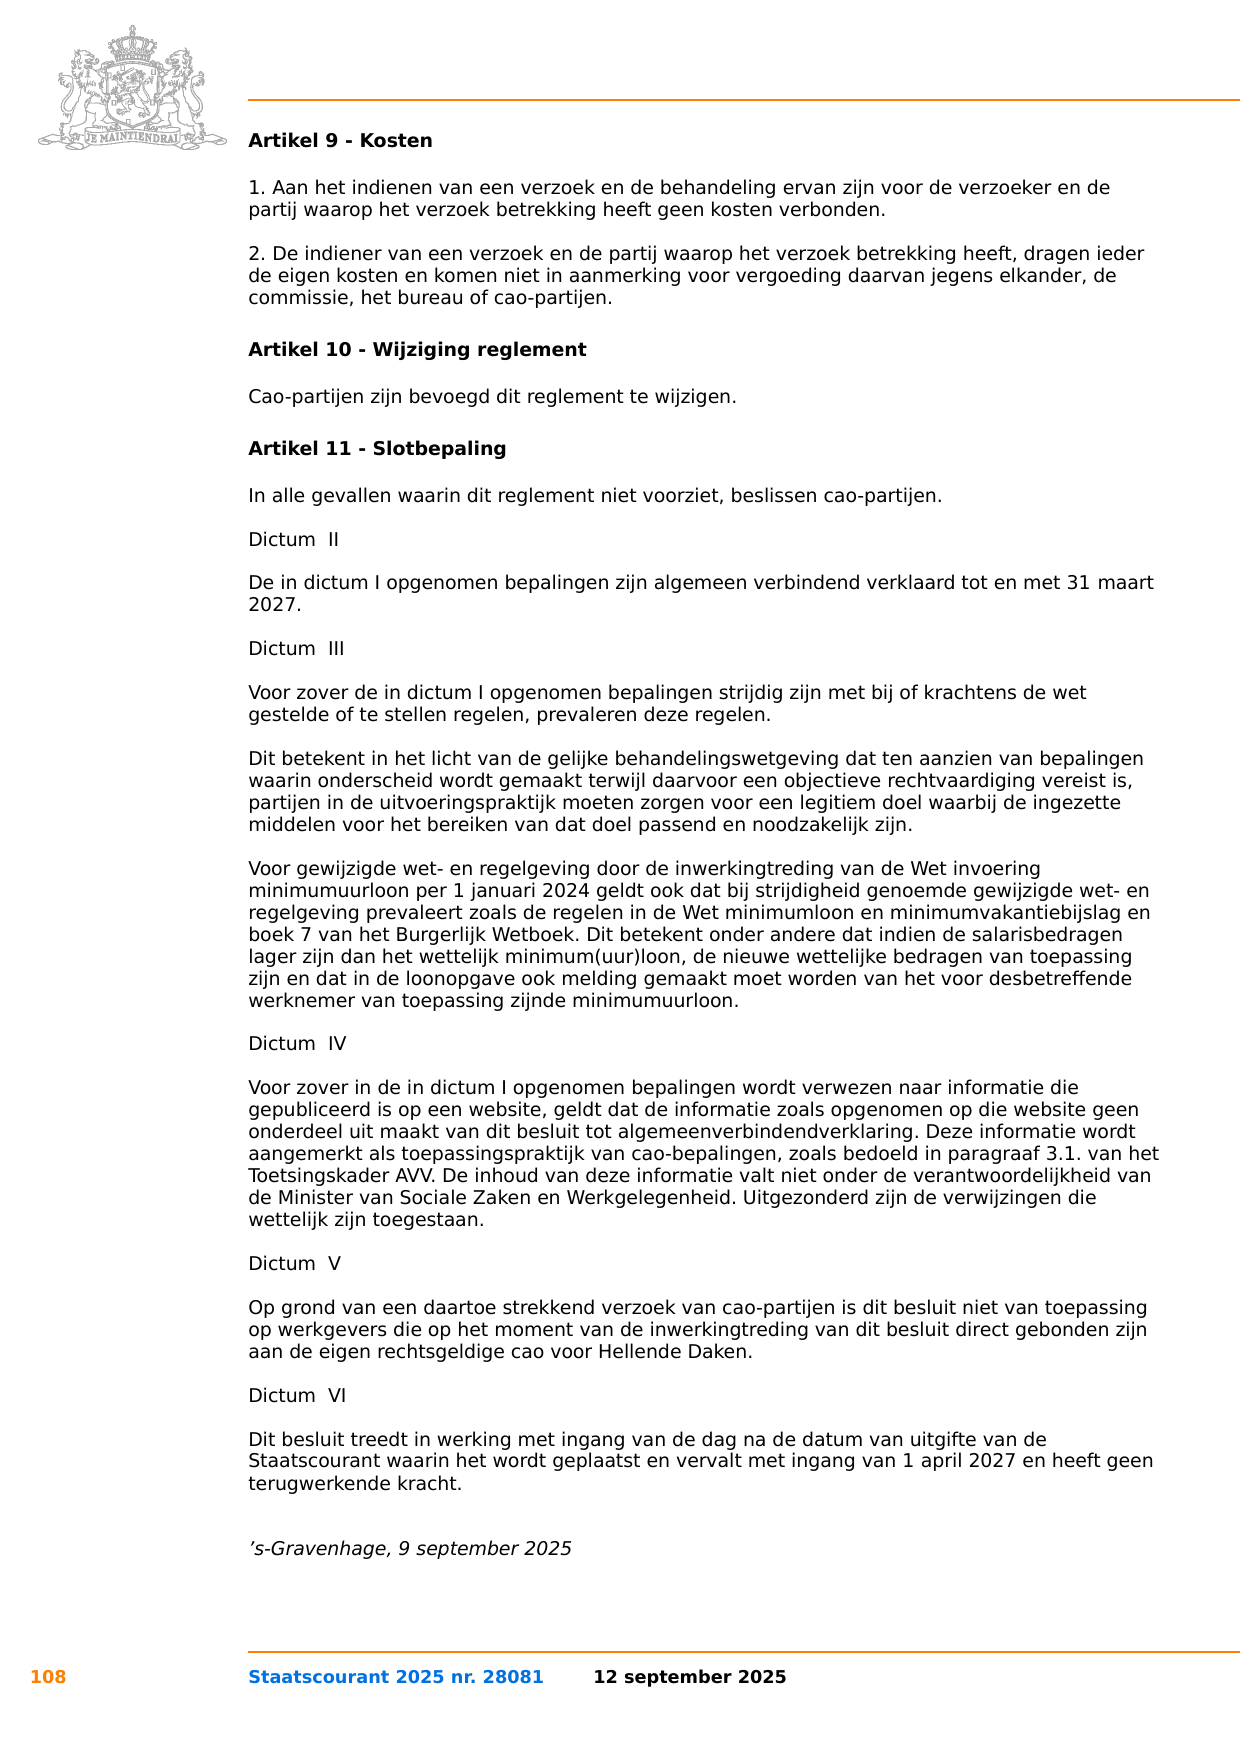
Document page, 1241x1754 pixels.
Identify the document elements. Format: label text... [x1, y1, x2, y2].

text Dit besluit treedt in werking met ingang van de dag na de datum van uitgifte van de Staatscourant waarin het wordt geplaatst en vervalt met ingang van 1 april 2027 en heeft geen terugwerkende kracht. [248, 1428, 1163, 1494]
text 1. Aan het indienen van een verzoek en de behandeling ervan zijn voor de verzoeker en de partij waarop het verzoek betrekking heeft geen kosten verbonden. [248, 177, 1163, 221]
text Dit betekent in het licht van de gelijke behandelingswetgeving dat ten aanzien van bepalingen waarin onderscheid wordt gemaakt terwijl daarvoor een objectieve rechtvaardiging vereist is, partijen in de uitvoeringspraktijk moeten zorgen voor een legitiem doel waarbij de ingezette middelen voor het bereiken van dat doel passend en noodzakelijk zijn. [248, 748, 1163, 836]
text Dictum IV [248, 1033, 1163, 1055]
picture [38, 25, 227, 150]
text ’s-Gravenhage, 9 september 2025 [248, 1538, 1163, 1560]
text Dictum II [248, 528, 1163, 550]
subtitle Artikel 11 - Slotbepaling [248, 438, 1163, 459]
text In alle gevallen waarin dit reglement niet voorziet, beslissen cao-partijen. [248, 484, 1163, 507]
subtitle Artikel 9 - Kosten [248, 130, 1163, 152]
text Dictum V [248, 1253, 1163, 1275]
text De in dictum I opgenomen bepalingen zijn algemeen verbindend verklaard tot en met 31 maart 2027. [248, 572, 1163, 616]
text Voor gewijzigde wet- en regelgeving door de inwerkingtreding van de Wet invoering minimumuurloon per 1 januari 2024 geldt ook dat bij strijdigheid genoemde gewijzigde wet- en regelgeving prevaleert zoals de regelen in de Wet minimumloon en minimumvakantiebijslag en boek 7 van het Burgerlijk Wetboek. Dit betekent onder andere dat indien de salarisbedragen lager zijn dan het wettelijk minimum(uur)loon, de nieuwe wettelijke bedragen van toepassing zijn en dat in de loonopgave ook melding gemaakt moet worden van het voor desbetreffende werknemer van toepassing zijnde minimumuurloon. [248, 858, 1163, 1011]
text Dictum III [248, 638, 1163, 660]
subtitle Artikel 10 - Wijziging reglement [248, 339, 1163, 361]
text 2. De indiener van een verzoek en de partij waarop het verzoek betrekking heeft, dragen ieder de eigen kosten en komen niet in aanmerking voor vergoeding daarvan jegens elkander, de commissie, het bureau of cao-partijen. [248, 243, 1163, 309]
text Op grond van een daartoe strekkend verzoek van cao-partijen is dit besluit niet van toepassing op werkgevers die op het moment van de inwerkingtreding van dit besluit direct gebonden zijn aan de eigen rechtsgeldige cao voor Hellende Daken. [248, 1297, 1163, 1363]
text Voor zover de in dictum I opgenomen bepalingen strijdig zijn met bij of krachtens de wet gestelde of te stellen regelen, prevaleren deze regelen. [248, 682, 1163, 726]
text Dictum VI [248, 1384, 1163, 1407]
text Voor zover in de in dictum I opgenomen bepalingen wordt verwezen naar informatie die gepubliceerd is op een website, geldt dat de informatie zoals opgenomen op die website geen onderdeel uit maakt van dit besluit tot algemeenverbindendverklaring. Deze informatie wordt aangemerkt als toepassingspraktijk van cao-bepalingen, zoals bedoeld in paragraaf 3.1. van het Toetsingskader AVV. De inhoud van deze informatie valt niet onder de verantwoordelijkheid van de Minister van Sociale Zaken en Werkgelegenheid. Uitgezonderd zijn de verwijzingen die wettelijk zijn toegestaan. [248, 1077, 1163, 1231]
text Cao-partijen zijn bevoegd dit reglement te wijzigen. [248, 386, 1163, 408]
